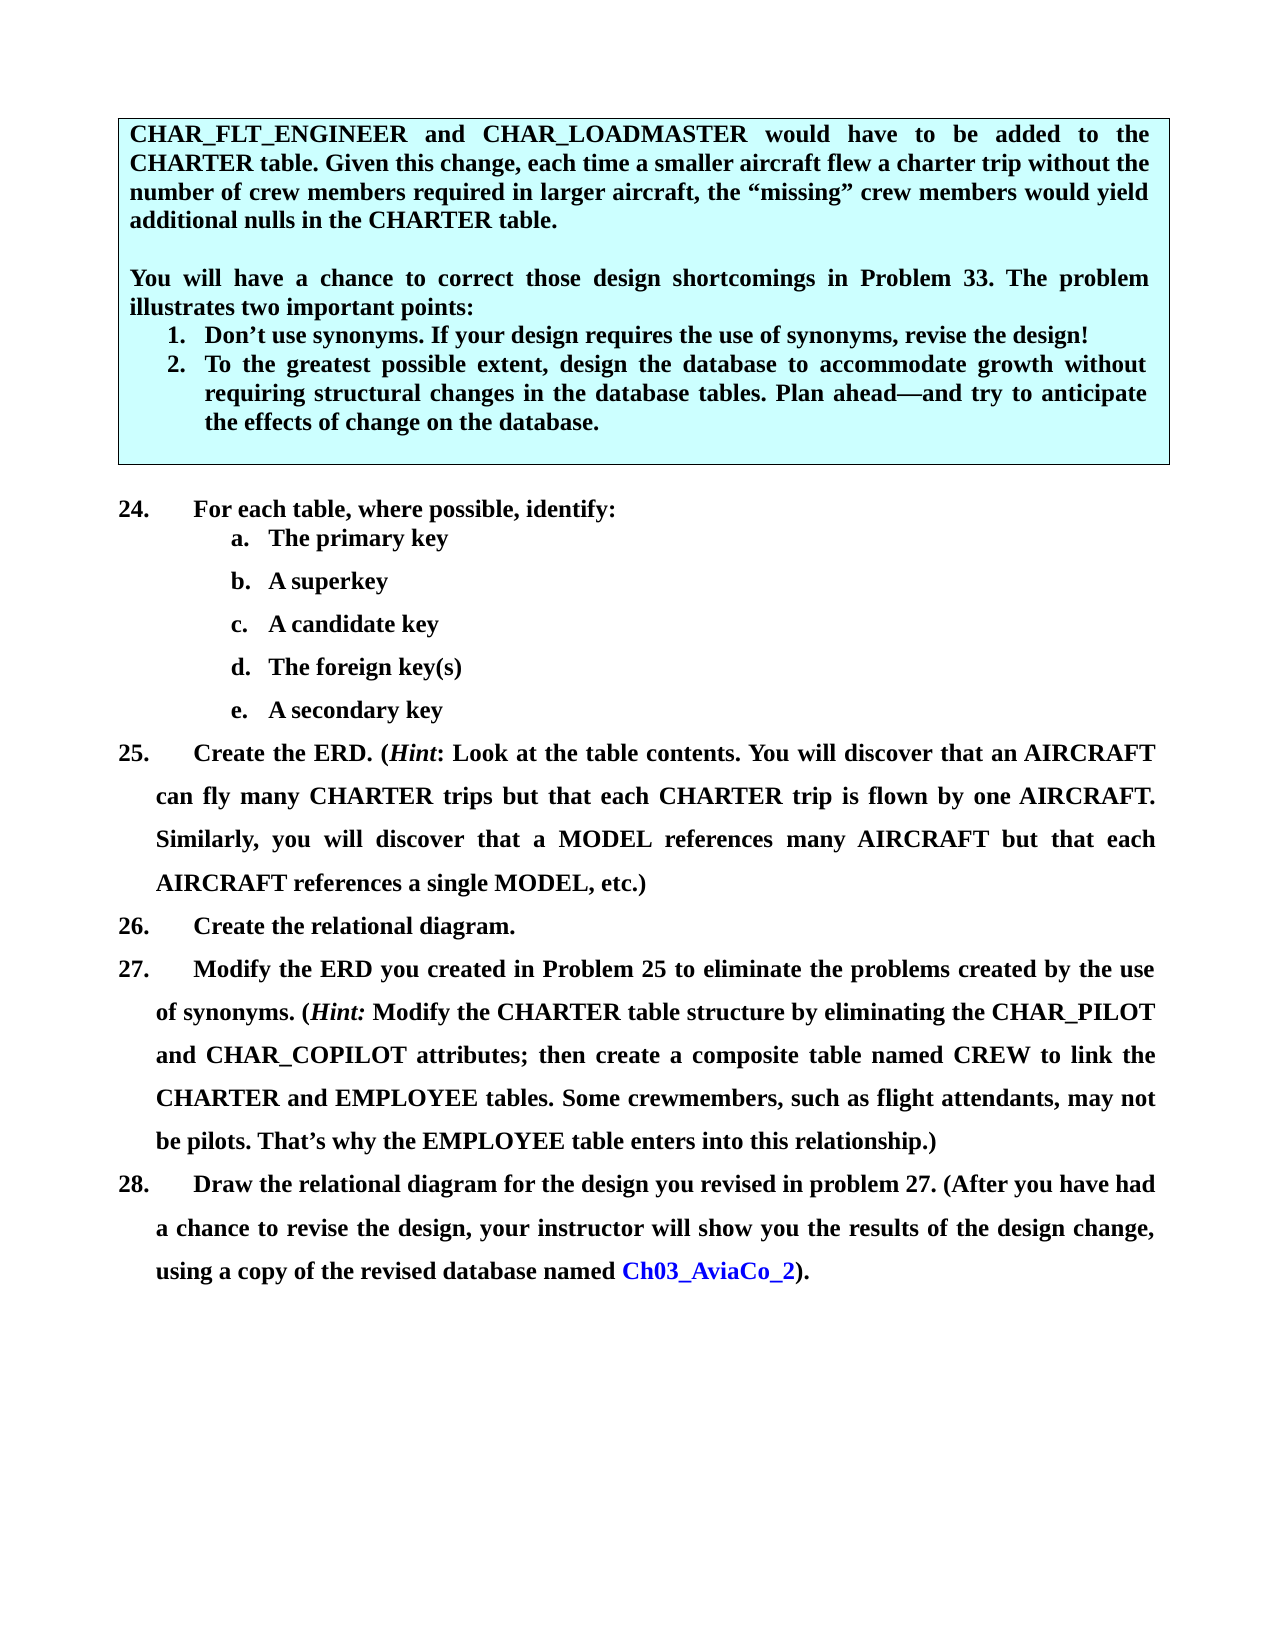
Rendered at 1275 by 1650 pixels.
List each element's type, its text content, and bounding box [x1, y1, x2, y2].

list The foreign key(s) [231, 652, 1157, 681]
table_header CHAR_FLT_ENGINEER and CHAR_LOADMASTER would have to be added to the CHARTER table. Given this change, each time a smaller aircraft flew a charter trip without the number of crew members required in larger aircraft, the “missing” crew members would yield additional nulls in the CHARTER table. You will have a chance to correct those design shortcomings in Problem 33. The problem illustrates two important points: Don’t use synonyms. If your design requires the use of synonyms, revise the design! To the greatest possible extent, design the database to accommodate growth without requiring structural changes in the database tables. Plan ahead—and try to anticipate the effects of change on the database. [119, 119, 1169, 464]
list The primary key [231, 523, 1157, 551]
list Create the ERD. (Hint: Look at the table contents. You will discover that an AIRCRAFT can fly many CHARTER trips but that each CHARTER trip is flown by one AIRCRAFT. Similarly, you will discover that a MODEL references many AIRCRAFT but that each AIRCRAFT references a single MODEL, etc.) [118, 738, 1157, 896]
list For each table, where possible, identify: [118, 494, 1157, 523]
list A superkey [231, 566, 1157, 594]
list A candidate key [231, 609, 1157, 638]
list Create the relational diagram. [118, 911, 1157, 939]
list Modify the ERD you created in Problem 25 to eliminate the problems created by the use of synonyms. (Hint: Modify the CHARTER table structure by eliminating the CHAR_PILOT and CHAR_COPILOT attributes; then create a composite table named CREW to link the CHARTER and EMPLOYEE tables. Some crewmembers, such as flight attendants, may not be pilots. That’s why the EMPLOYEE table enters into this relationship.) [118, 954, 1157, 1155]
list Draw the relational diagram for the design you revised in problem 27. (After you have had a chance to revise the design, your instructor will show you the results of the design change, using a copy of the revised database named Ch03_AviaCo_2). [118, 1169, 1157, 1284]
list A secondary key [231, 695, 1157, 724]
